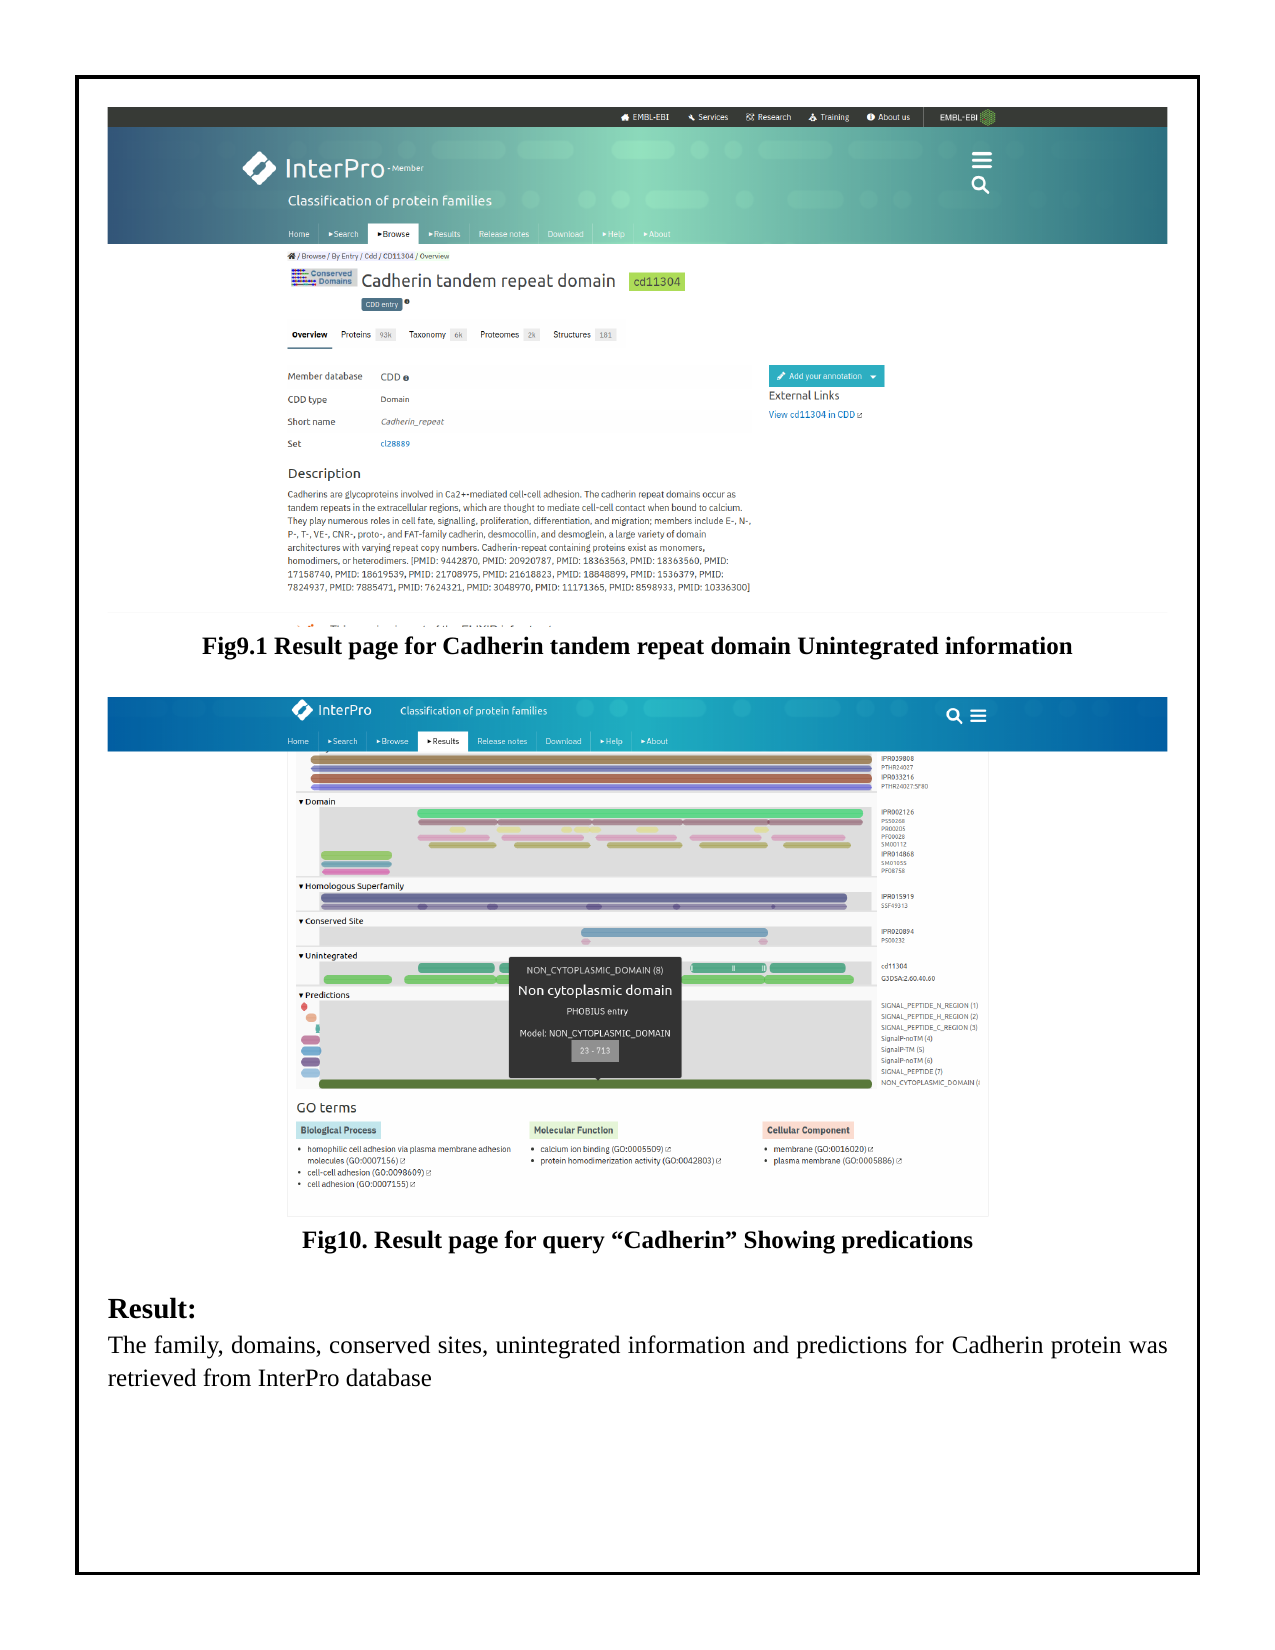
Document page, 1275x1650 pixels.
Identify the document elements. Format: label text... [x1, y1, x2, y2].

text Fig10. Result page for query “Cadherin” Showing predications [108, 1217, 1167, 1254]
text Fig9.1 Result page for Cadherin tandem repeat domain Unintegrated information [108, 627, 1167, 660]
picture [107, 107, 1168, 627]
picture [107, 697, 1168, 1217]
text The family, domains, conserved sites, unintegrated information and predictions for Cadherin protein was retrieved from InterPro database [108, 1330, 1167, 1392]
text Result: [108, 1292, 1167, 1325]
